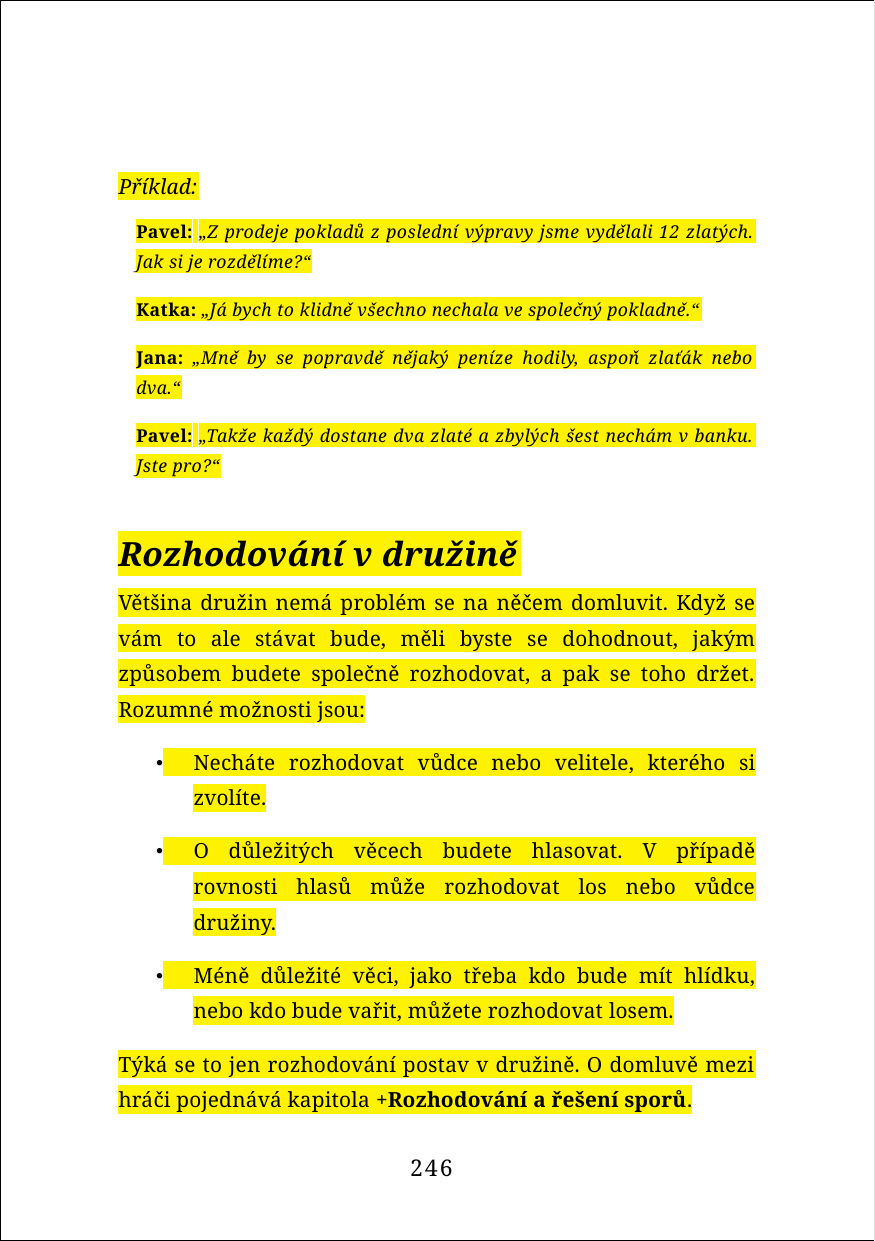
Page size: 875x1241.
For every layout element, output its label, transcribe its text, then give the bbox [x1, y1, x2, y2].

text Jana: „Mně by se popravdě nějaký peníze hodily, aspoň zlaťák nebo dva.“ [136, 345, 756, 399]
text Pavel: „Takže každý dostane dva zlaté a zbylých šest nechám v banku. Jste pro?“ [136, 423, 756, 478]
text Týká se to jen rozhodování postav v družině. O domluvě mezi hráči pojednává kapitola +Rozhodování a řešení sporů. [118, 1050, 756, 1114]
text Většina družin nemá problém se na něčem domluvit. Když se vám to ale stávat bude, měli byste se dohodnout, jakým způsobem budete společně rozhodovat, a pak se toho držet. Rozumné možnosti jsou: [118, 588, 756, 723]
list Necháte rozhodovat vůdce nebo velitele, kterého si zvolíte. [156, 748, 756, 812]
text Katka: „Já bych to klidně všechno nechala ve společný pokladně.“ [136, 297, 756, 321]
list O důležitých věcech budete hlasovat. V případě rovnosti hlasů může rozhodovat los nebo vůdce družiny. [156, 837, 756, 936]
subtitle Rozhodování v družině [118, 531, 756, 576]
text Pavel: „Z prodeje pokladů z poslední výpravy jsme vydělali 12 zlatých. Jak si je rozdělíme?“ [136, 219, 756, 273]
text Příklad: [118, 172, 756, 200]
list Méně důležité věci, jako třeba kdo bude mít hlídku, nebo kdo bude vařit, můžete rozhodovat losem. [156, 961, 756, 1025]
